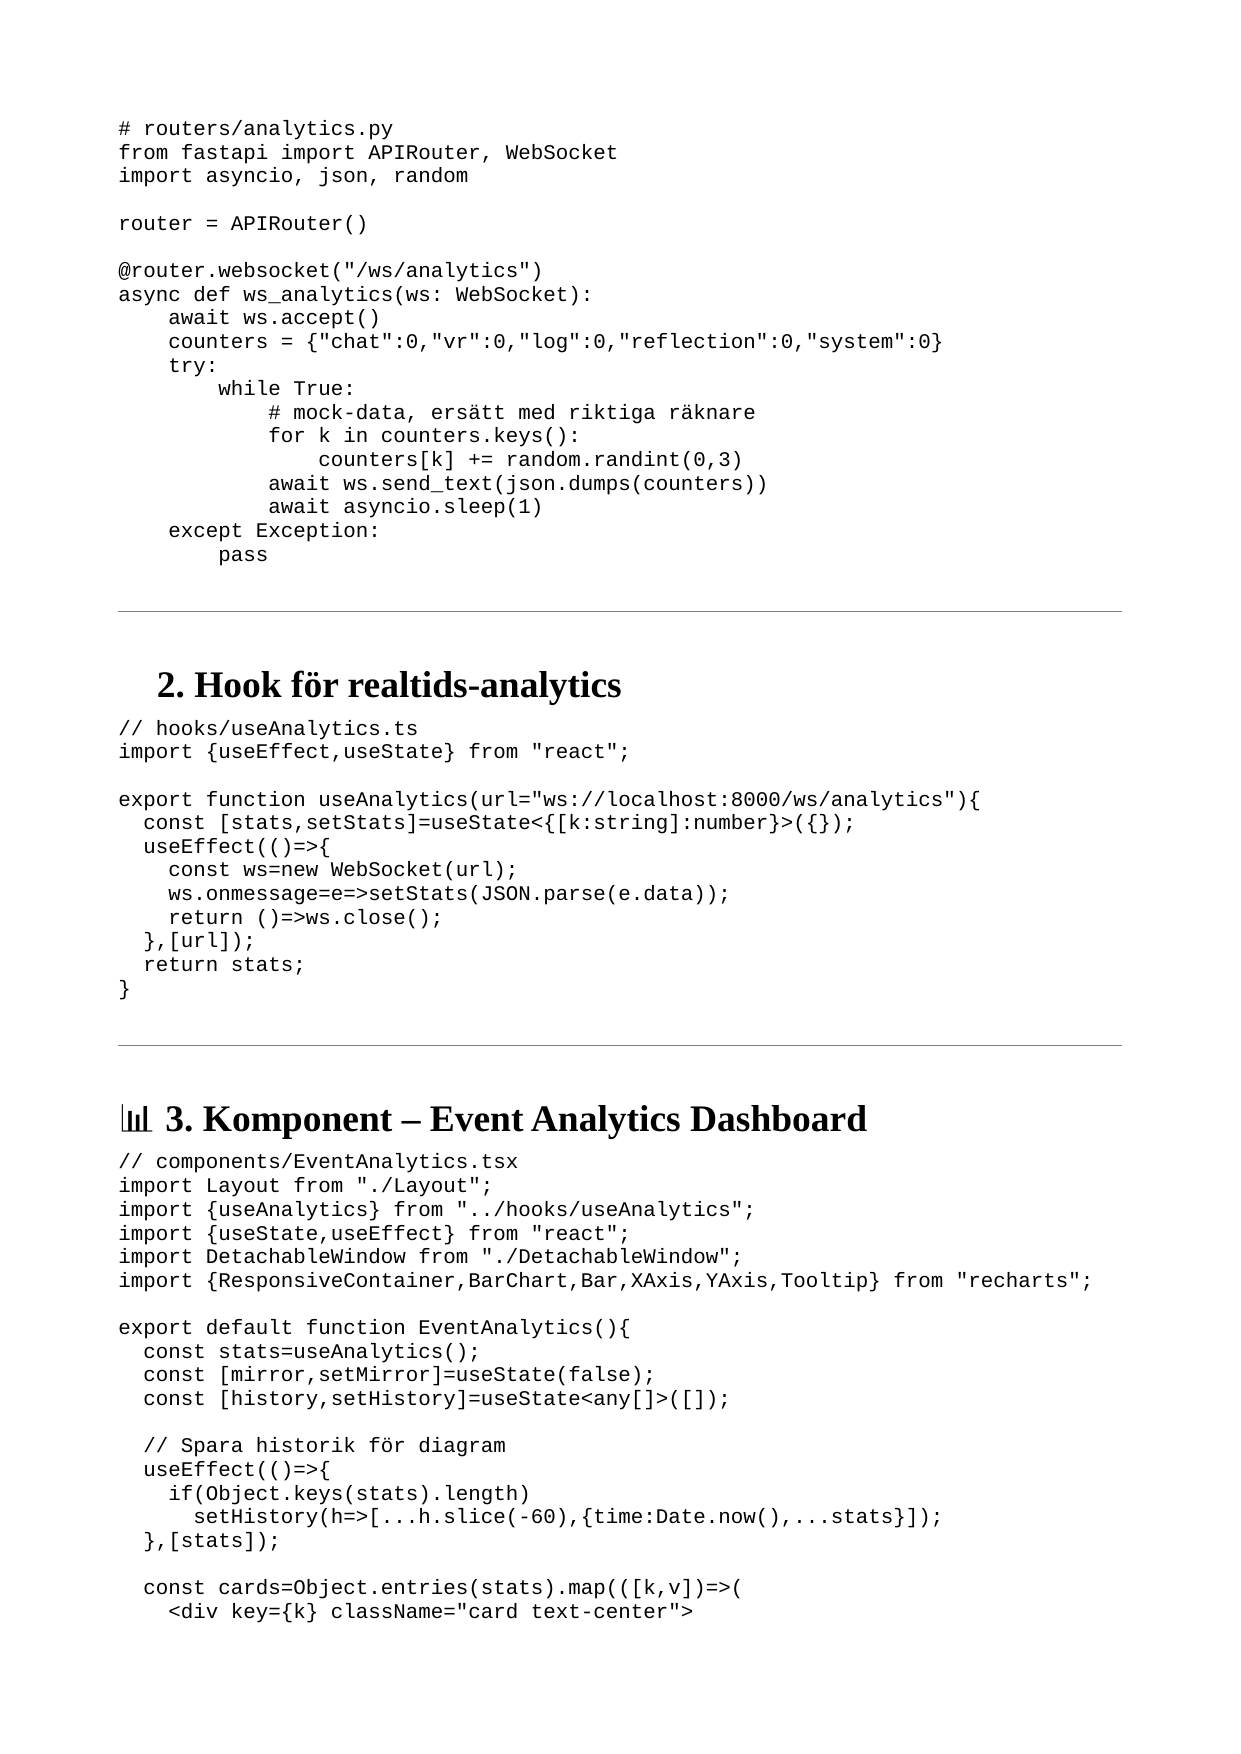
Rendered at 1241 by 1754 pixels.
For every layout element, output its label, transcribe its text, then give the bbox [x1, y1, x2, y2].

text import {useState,useEffect} from "react"; [118, 1222, 1122, 1246]
text async def ws_analytics(ws: WebSocket): [118, 284, 1122, 307]
text import asyncio, json, random [118, 165, 1122, 189]
text counters[k] += random.randint(0,3) [118, 449, 1122, 473]
text const ws=new WebSocket(url); [118, 859, 1122, 883]
text },[stats]); [118, 1530, 1122, 1553]
text ws.onmessage=e=>setStats(JSON.parse(e.data)); [118, 883, 1122, 907]
text import {ResponsiveContainer,BarChart,Bar,XAxis,YAxis,Tooltip} from "recharts"; [118, 1270, 1122, 1293]
text import {useAnalytics} from "../hooks/useAnalytics"; [118, 1199, 1122, 1222]
text # routers/analytics.py [118, 118, 1122, 142]
text import {useEffect,useState} from "react"; [118, 741, 1122, 765]
text import Layout from "./Layout"; [118, 1175, 1122, 1199]
text export default function EventAnalytics(){ [118, 1317, 1122, 1341]
text // hooks/useAnalytics.ts [118, 718, 1122, 741]
subtitle 🧩 2. Hook för realtids-analytics [118, 662, 1122, 705]
text const [mirror,setMirror]=useState(false); [118, 1364, 1122, 1388]
text // Spara historik för diagram [118, 1435, 1122, 1459]
subtitle 📊 3. Komponent – Event Analytics Dashboard [118, 1096, 1122, 1139]
text const stats=useAnalytics(); [118, 1341, 1122, 1364]
text counters = {"chat":0,"vr":0,"log":0,"reflection":0,"system":0} [118, 331, 1122, 354]
text } [118, 978, 1122, 1001]
text export function useAnalytics(url="ws://localhost:8000/ws/analytics"){ [118, 788, 1122, 812]
text setHistory(h=>[...h.slice(-60),{time:Date.now(),...stats}]); [118, 1506, 1122, 1530]
text await ws.send_text(json.dumps(counters)) [118, 473, 1122, 496]
text await asyncio.sleep(1) [118, 496, 1122, 520]
text while True: [118, 378, 1122, 402]
text @router.websocket("/ws/analytics") [118, 260, 1122, 284]
text pass [118, 544, 1122, 567]
text // components/EventAnalytics.tsx [118, 1152, 1122, 1175]
text try: [118, 354, 1122, 378]
text from fastapi import APIRouter, WebSocket [118, 142, 1122, 165]
text useEffect(()=>{ [118, 836, 1122, 859]
text router = APIRouter() [118, 213, 1122, 236]
text await ws.accept() [118, 307, 1122, 331]
text useEffect(()=>{ [118, 1459, 1122, 1483]
text import DetachableWindow from "./DetachableWindow"; [118, 1246, 1122, 1270]
text except Exception: [118, 520, 1122, 544]
text if(Object.keys(stats).length) [118, 1483, 1122, 1506]
text # mock-data, ersätt med riktiga räknare [118, 402, 1122, 426]
text const cards=Object.entries(stats).map(([k,v])=>( [118, 1577, 1122, 1601]
text const [stats,setStats]=useState<{[k:string]:number}>({}); [118, 812, 1122, 836]
text <div key={k} className="card text-center"> [118, 1601, 1122, 1624]
text for k in counters.keys(): [118, 426, 1122, 449]
text },[url]); [118, 930, 1122, 954]
text return ()=>ws.close(); [118, 907, 1122, 930]
text return stats; [118, 954, 1122, 978]
text const [history,setHistory]=useState<any[]>([]); [118, 1388, 1122, 1412]
